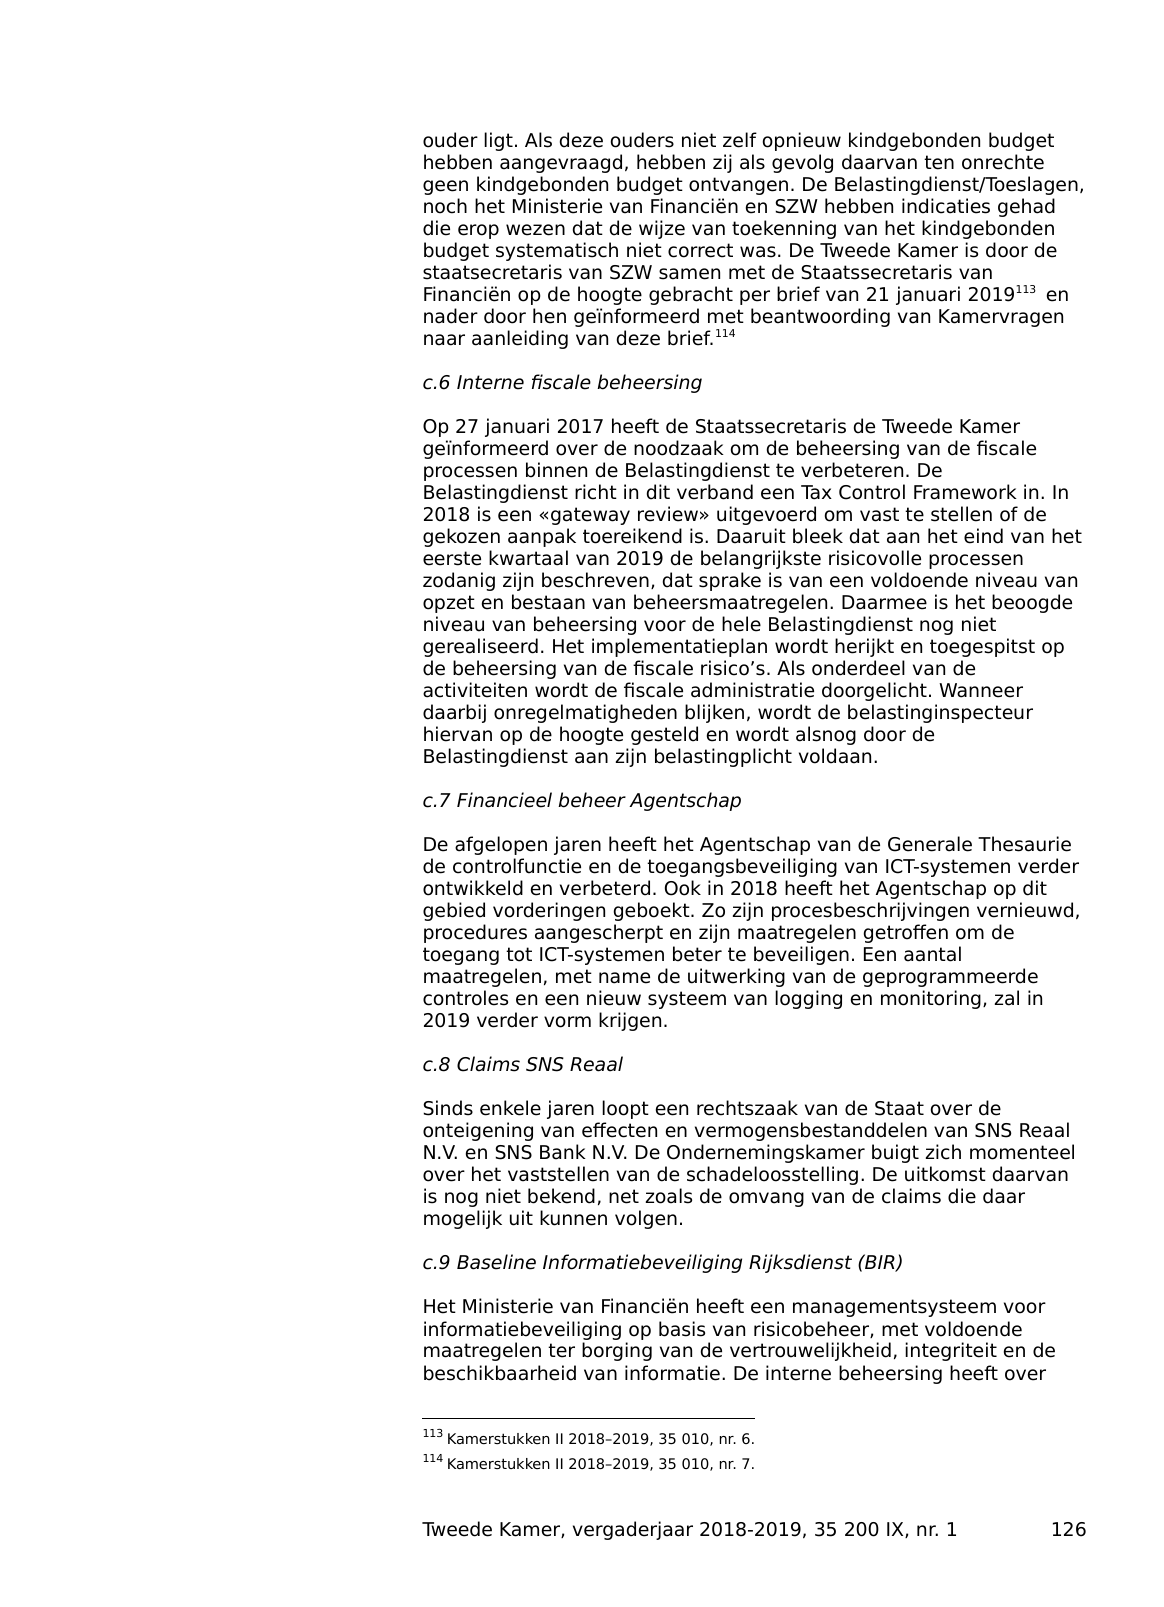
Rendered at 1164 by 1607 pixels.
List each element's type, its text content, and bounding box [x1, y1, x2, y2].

text De afgelopen jaren heeft het Agentschap van de Generale Thesaurie de controlfunctie en de toegangsbeveiliging van ICT-systemen verder ontwikkeld en verbeterd. Ook in 2018 heeft het Agentschap op dit gebied vorderingen geboekt. Zo zijn procesbeschrijvingen vernieuwd, procedures aangescherpt en zijn maatregelen getroffen om de toegang tot ICT-systemen beter te beveiligen. Een aantal maatregelen, met name de uitwerking van de geprogrammeerde controles en een nieuw systeem van logging en monitoring, zal in 2019 verder vorm krijgen. [422, 834, 1087, 1032]
subtitle c.7 Financieel beheer Agentschap [422, 790, 1087, 812]
subtitle c.8 Claims SNS Reaal [422, 1054, 1087, 1076]
text ouder ligt. Als deze ouders niet zelf opnieuw kindgebonden budget hebben aangevraagd, hebben zij als gevolg daarvan ten onrechte geen kindgebonden budget ontvangen. De Belastingdienst/Toeslagen, noch het Ministerie van Financiën en SZW hebben indicaties gehad die erop wezen dat de wijze van toekenning van het kindgebonden budget systematisch niet correct was. De Tweede Kamer is door de staatsecretaris van SZW samen met de Staatssecretaris van Financiën op de hoogte gebracht per brief van 21 januari 2019 en nader door hen geïnformeerd met beantwoording van Kamervragen naar aanleiding van deze brief. [422, 130, 1087, 350]
text Op 27 januari 2017 heeft de Staatssecretaris de Tweede Kamer geïnformeerd over de noodzaak om de beheersing van de fiscale processen binnen de Belastingdienst te verbeteren. De Belastingdienst richt in dit verband een Tax Control Framework in. In 2018 is een «gateway review» uitgevoerd om vast te stellen of de gekozen aanpak toereikend is. Daaruit bleek dat aan het eind van het eerste kwartaal van 2019 de belangrijkste risicovolle processen zodanig zijn beschreven, dat sprake is van een voldoende niveau van opzet en bestaan van beheersmaatregelen. Daarmee is het beoogde niveau van beheersing voor de hele Belastingdienst nog niet gerealiseerd. Het implementatieplan wordt herijkt en toegespitst op de beheersing van de fiscale risico’s. Als onderdeel van de activiteiten wordt de fiscale administratie doorgelicht. Wanneer daarbij onregelmatigheden blijken, wordt de belastinginspecteur hiervan op de hoogte gesteld en wordt alsnog door de Belastingdienst aan zijn belastingplicht voldaan. [422, 416, 1087, 768]
text Kamerstukken II 2018–2019, 35 010, nr. 6. [422, 1427, 1087, 1449]
text Het Ministerie van Financiën heeft een managementsysteem voor informatiebeveiliging op basis van risicobeheer, met voldoende maatregelen ter borging van de vertrouwelijkheid, integriteit en de beschikbaarheid van informatie. De interne beheersing heeft over [422, 1296, 1087, 1384]
subtitle c.9 Baseline Informatiebeveiliging Rijksdienst (BIR) [422, 1252, 1087, 1274]
text Kamerstukken II 2018–2019, 35 010, nr. 7. [422, 1452, 1087, 1474]
subtitle c.6 Interne fiscale beheersing [422, 372, 1087, 394]
text Sinds enkele jaren loopt een rechtszaak van de Staat over de onteigening van effecten en vermogensbestanddelen van SNS Reaal N.V. en SNS Bank N.V. De Ondernemingskamer buigt zich momenteel over het vaststellen van de schadeloosstelling. De uitkomst daarvan is nog niet bekend, net zoals de omvang van de claims die daar mogelijk uit kunnen volgen. [422, 1098, 1087, 1230]
